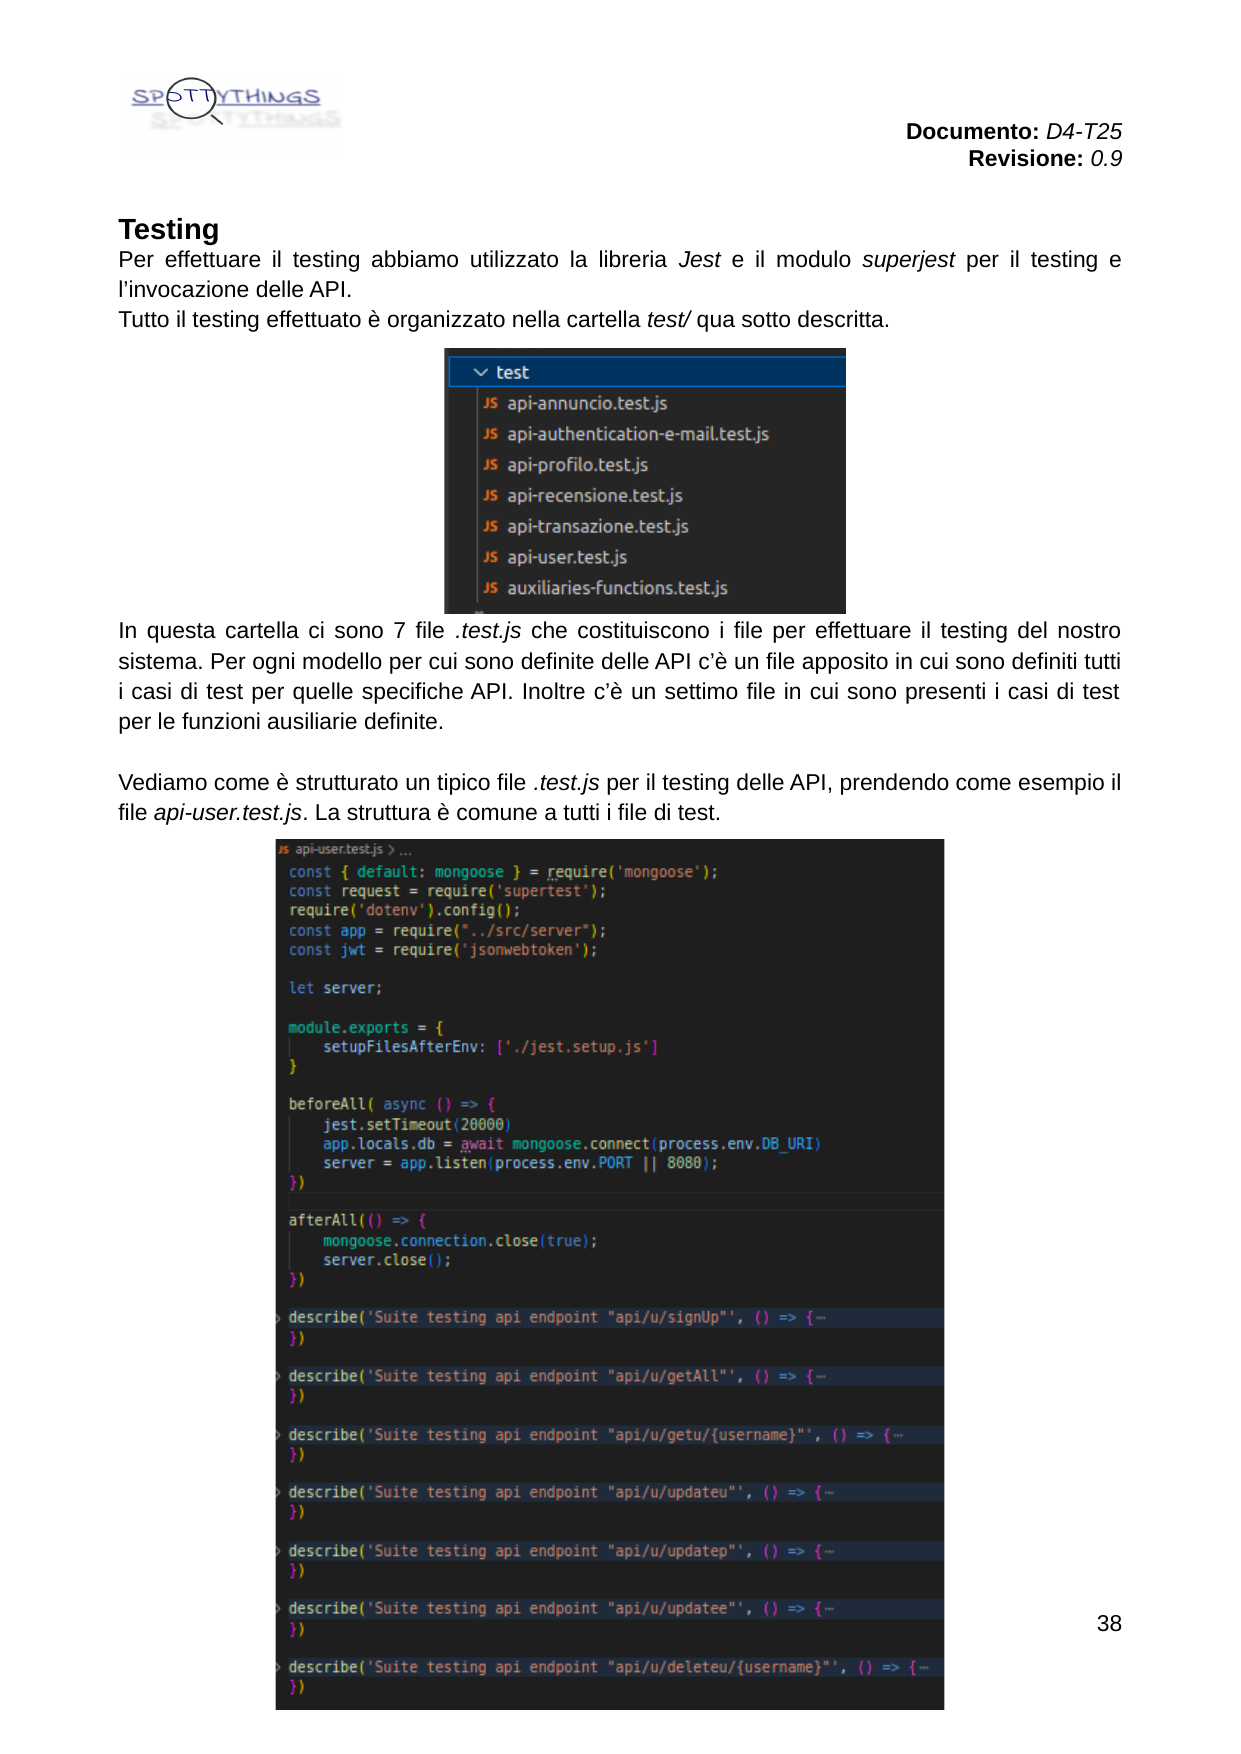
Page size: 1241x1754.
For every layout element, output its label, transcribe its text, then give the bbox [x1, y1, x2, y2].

text Vediamo come è strutturato un tipico file .test.js per il testing delle API, prendendo come esempio il file api-user.test.js. La struttura è comune a tutti i file di test. [118, 768, 1122, 825]
subtitle Testing [118, 212, 1122, 246]
text Tutto il testing effettuato è organizzato nella cartella test/ qua sotto descritta. [118, 306, 1122, 332]
picture [123, 73, 345, 156]
text Per effettuare il testing abbiamo utilizzato la libreria Jest e il modulo superjest per il testing e l’invocazione delle API. [118, 246, 1122, 302]
text In questa cartella ci sono 7 file .test.js che costituiscono i file per effettuare il testing del nostro sistema. Per ogni modello per cui sono definite delle API c’è un file apposito in cui sono definiti tutti i casi di test per quelle specifiche API. Inoltre c’è un settimo file in cui sono presenti i casi di test per le funzioni ausiliarie definite. [118, 336, 1122, 734]
picture [444, 348, 527, 614]
picture [275, 839, 852, 1710]
